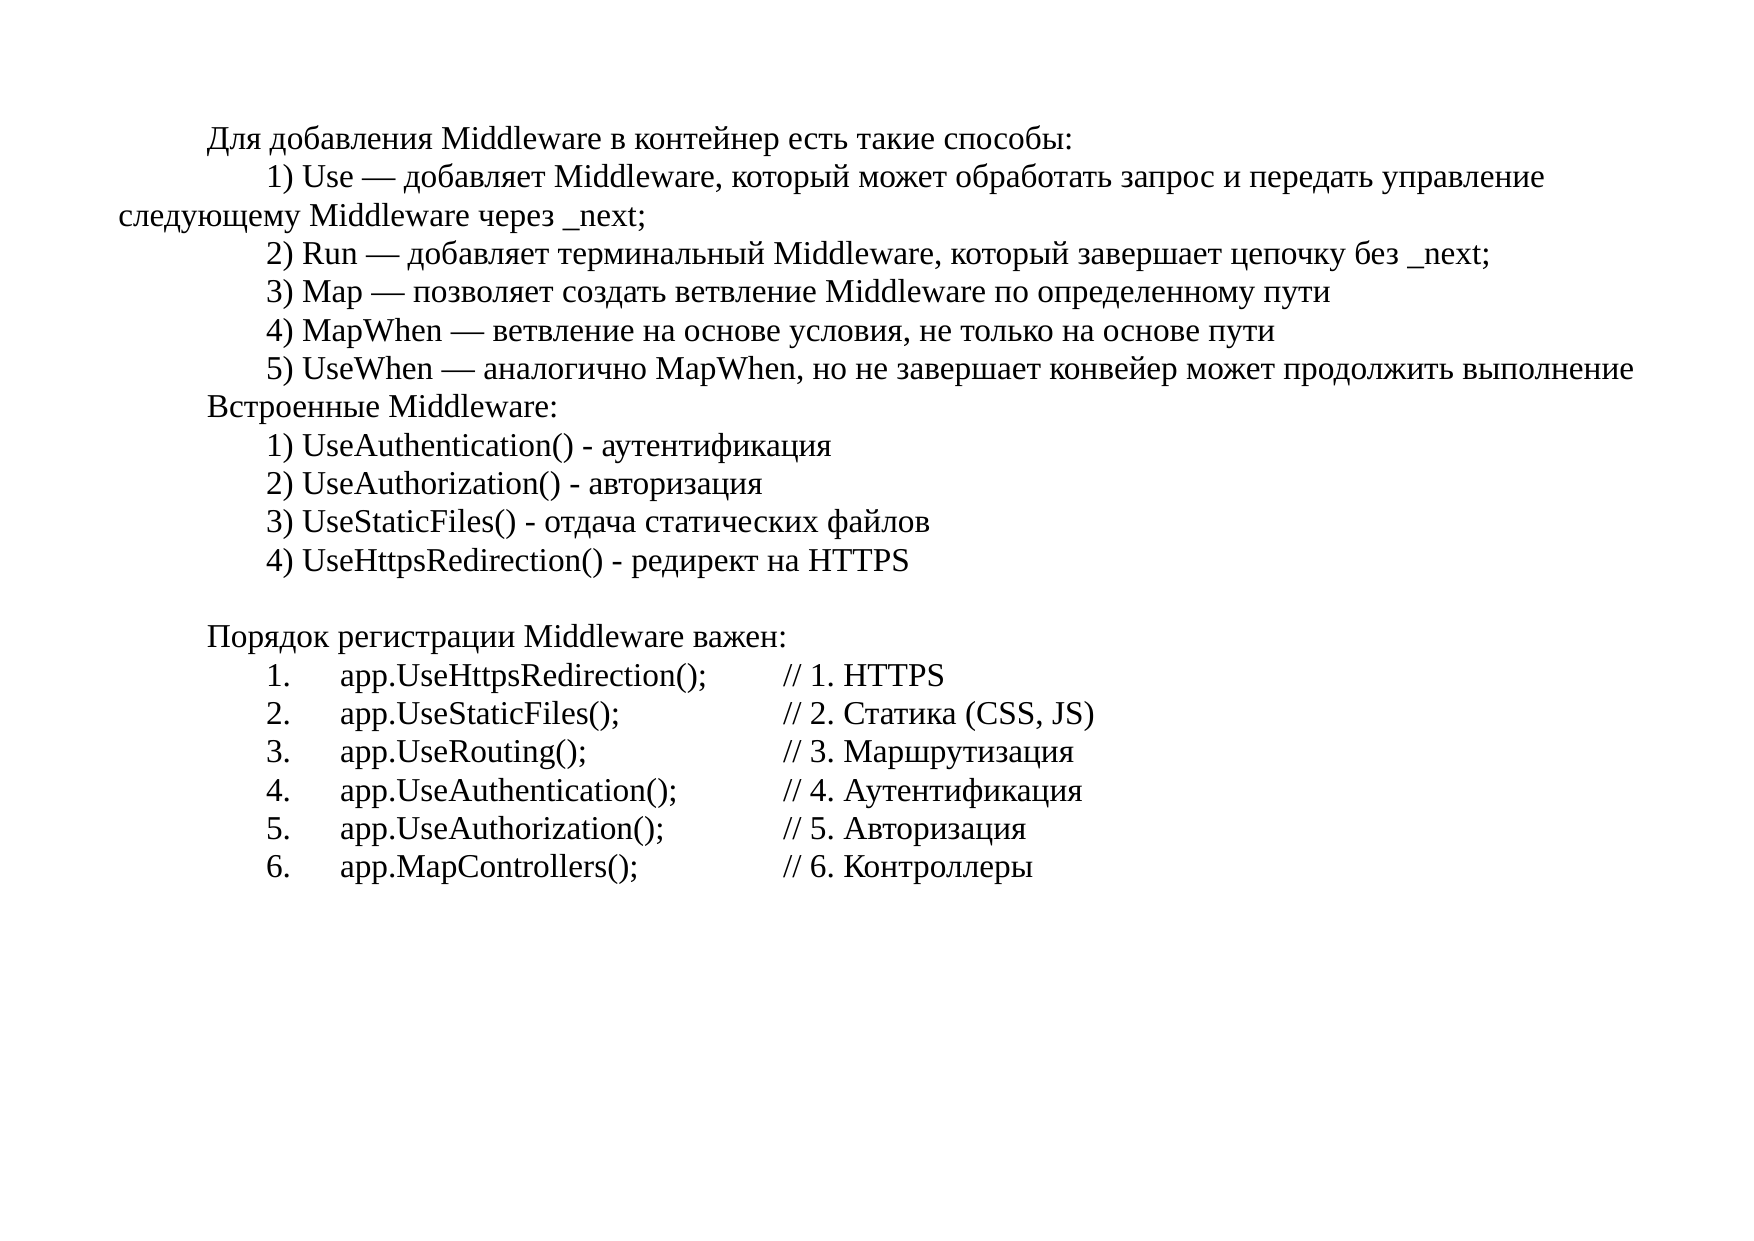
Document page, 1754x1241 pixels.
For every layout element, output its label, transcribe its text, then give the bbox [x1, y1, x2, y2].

list app.UseStaticFiles(); // 2. Статика (CSS, JS) [118, 693, 1636, 731]
text 2) Run — добавляет терминальный Middleware, который завершает цепочку без _next; [118, 233, 1636, 271]
text Для добавления Middleware в контейнер есть такие способы: [118, 118, 1636, 156]
text Встроенные Middleware: [118, 386, 1636, 425]
text 3) UseStaticFiles() - отдача статических файлов [118, 501, 1636, 540]
text 4) UseHttpsRedirection() - редирект на HTTPS [118, 540, 1636, 578]
text 2) UseAuthorization() - авторизация [118, 463, 1636, 501]
list app.UseAuthorization(); // 5. Авторизация [118, 808, 1636, 846]
list app.UseAuthentication(); // 4. Аутентификация [118, 770, 1636, 808]
text Порядок регистрации Middleware важен: [118, 616, 1636, 655]
text 4) MapWhen — ветвление на основе условия, не только на основе пути [118, 310, 1636, 348]
list app.MapControllers(); // 6. Контроллеры [118, 846, 1636, 885]
text 5) UseWhen — аналогично MapWhen, но не завершает конвейер может продолжить выполнение [118, 348, 1636, 386]
list app.UseRouting(); // 3. Маршрутизация [118, 731, 1636, 770]
list app.UseHttpsRedirection(); // 1. HTTPS [118, 655, 1636, 693]
text 1) UseAuthentication() - аутентификация [118, 425, 1636, 463]
text 3) Map — позволяет создать ветвление Middleware по определенному пути [118, 271, 1636, 310]
text 1) Use — добавляет Middleware, который может обработать запрос и передать управление следующему Middleware через _next; [118, 156, 1636, 233]
